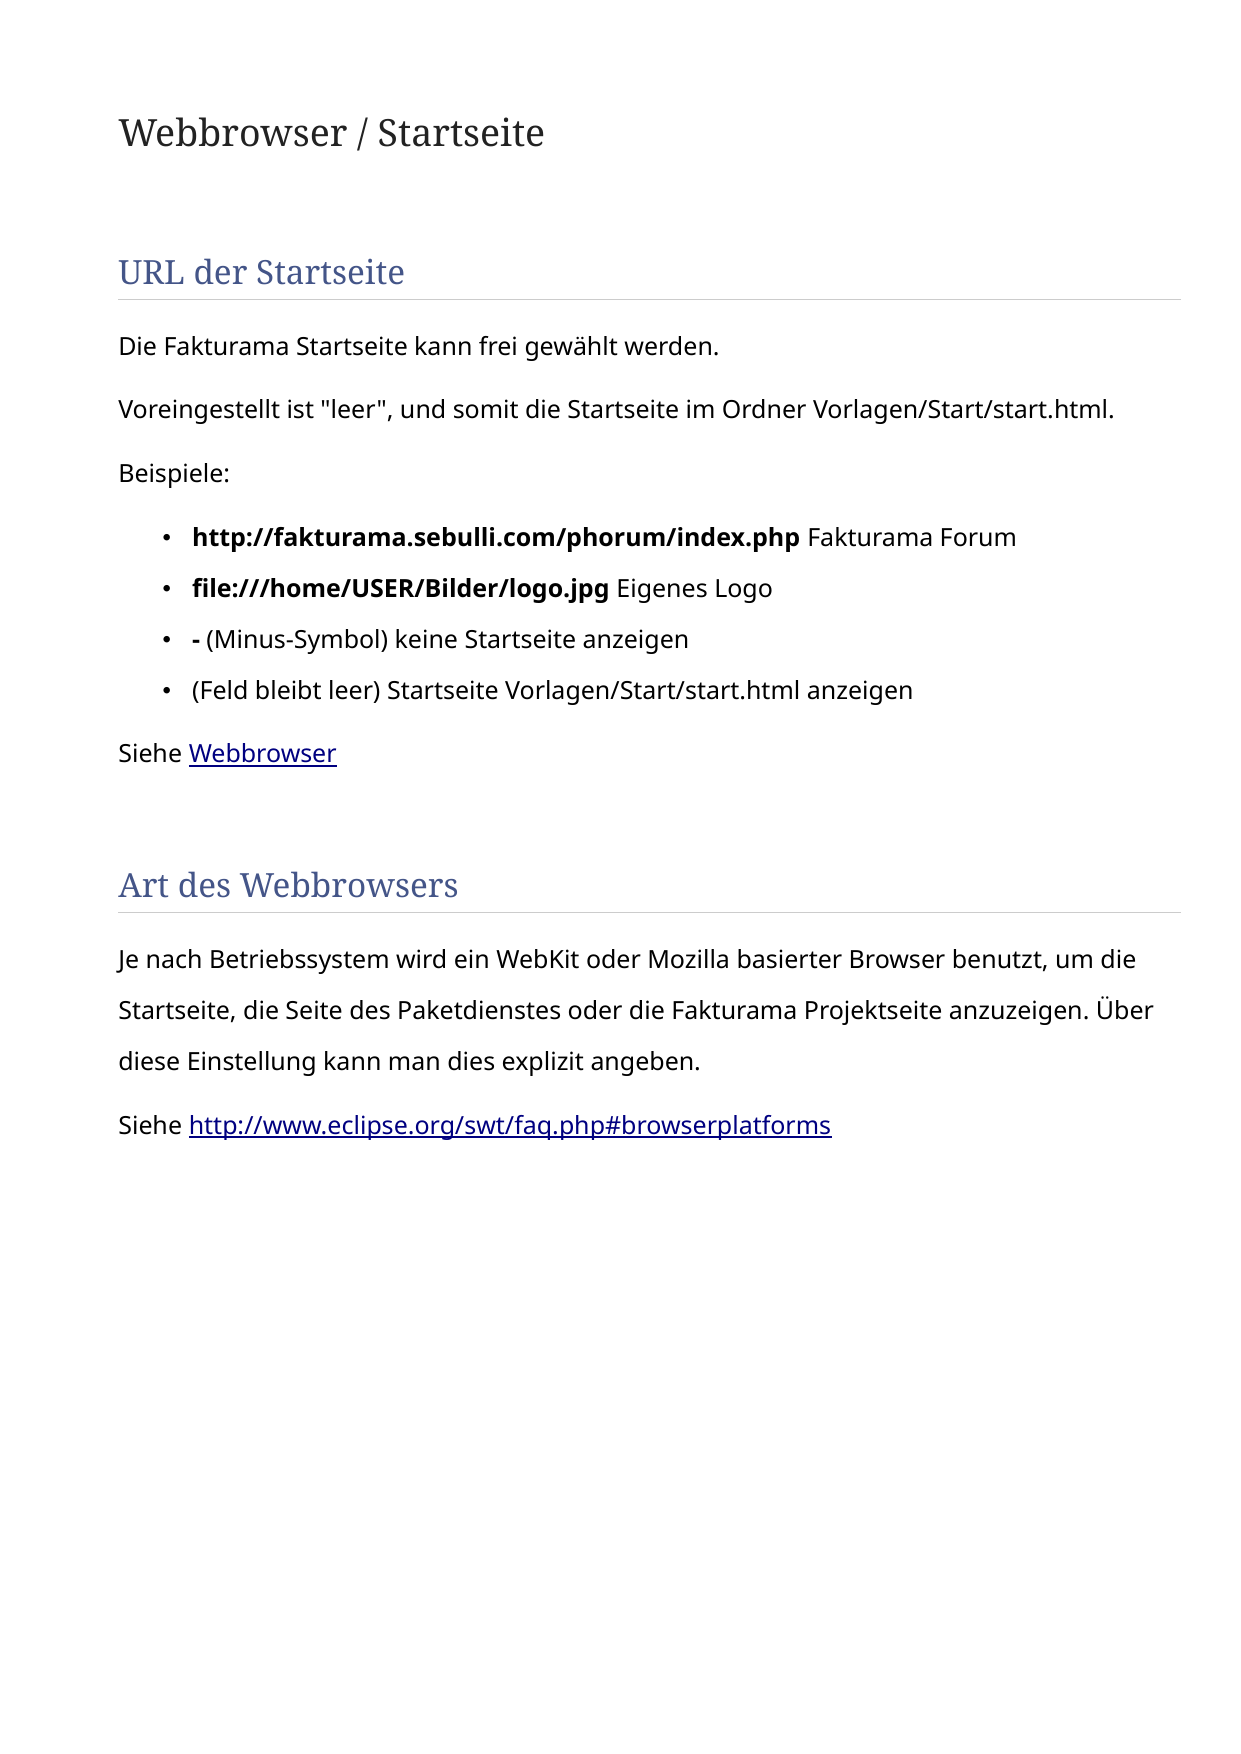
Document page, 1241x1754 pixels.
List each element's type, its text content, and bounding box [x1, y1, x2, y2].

text Siehe http://www.eclipse.org/swt/faq.php#browserplatforms [118, 1107, 1181, 1141]
list (Feld bleibt leer) Startseite Vorlagen/Start/start.html anzeigen [162, 672, 1181, 706]
list file:///home/USER/Bilder/logo.jpg Eigenes Logo [162, 570, 1181, 604]
text Beispiele: [118, 456, 1181, 490]
list - (Minus-Symbol) keine Startseite anzeigen [162, 621, 1181, 655]
subtitle Art des Webbrowsers [118, 862, 1181, 912]
text Siehe Webbrowser [118, 736, 1181, 770]
text Die Fakturama Startseite kann frei gewählt werden. [118, 329, 1181, 363]
list http://fakturama.sebulli.com/phorum/index.php Fakturama Forum [162, 519, 1181, 553]
text Voreingestellt ist "leer", und somit die Startseite im Ordner Vorlagen/Start/start.html. [118, 392, 1181, 426]
text Je nach Betriebssystem wird ein WebKit oder Mozilla basierter Browser benutzt, um die Startseite, die Seite des Paketdienstes oder die Fakturama Projektseite anzuzeigen. Über diese Einstellung kann man dies explizit angeben. [118, 942, 1181, 1078]
subtitle URL der Startseite [118, 249, 1181, 299]
subtitle Webbrowser / Startseite [118, 106, 1181, 157]
